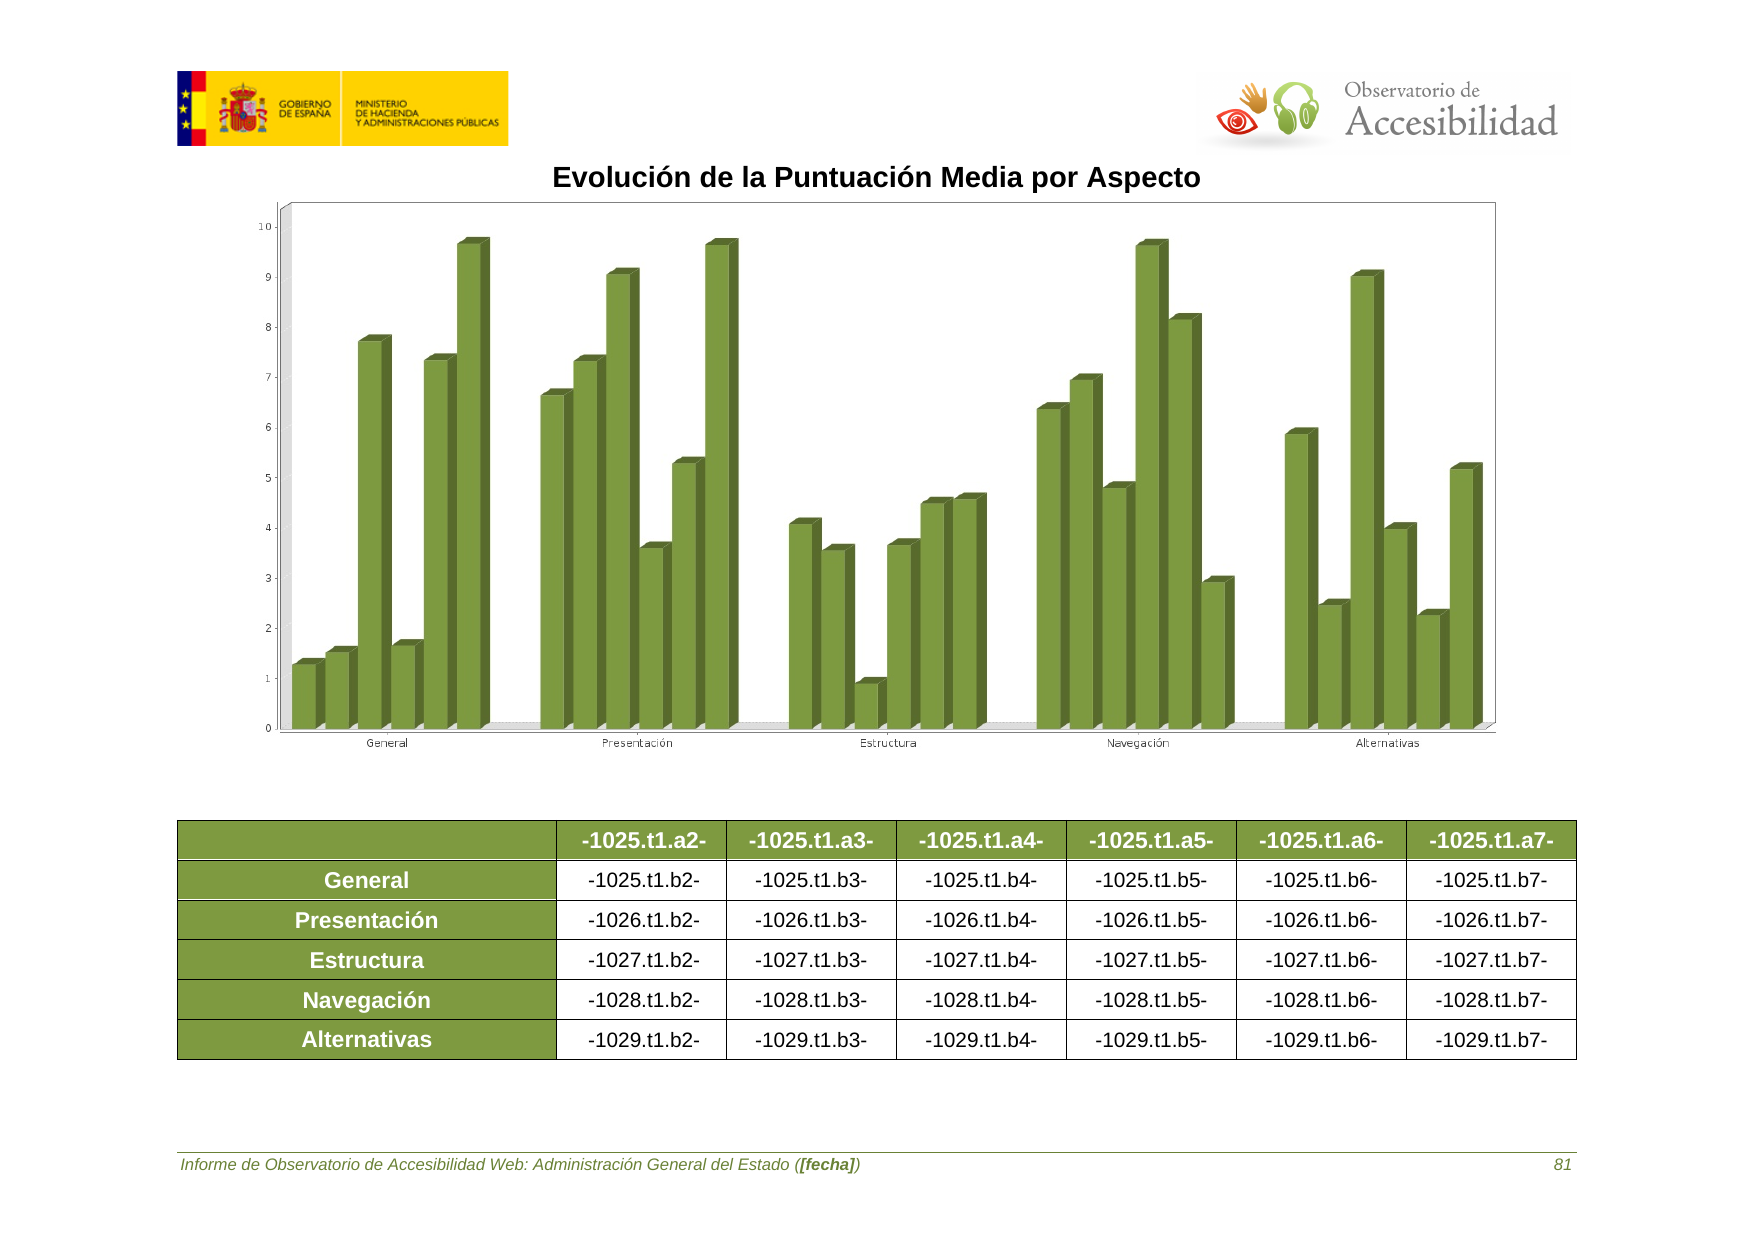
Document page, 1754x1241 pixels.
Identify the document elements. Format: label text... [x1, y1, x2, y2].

picture [249, 193, 1505, 754]
table_header -1025.t1.a2- [557, 821, 726, 859]
table_cell -1028.t1.b7- [1407, 980, 1576, 1019]
table_cell -1025.t1.b5- [1067, 861, 1236, 899]
table_cell -1026.t1.b7- [1407, 901, 1576, 939]
table_header -1025.t1.a7- [1407, 821, 1576, 859]
table_cell -1028.t1.b6- [1237, 980, 1406, 1019]
table_cell Navegación [178, 980, 556, 1019]
table_cell Alternativas [178, 1020, 556, 1059]
table_header -1025.t1.a6- [1237, 821, 1406, 859]
table_cell General [178, 861, 556, 899]
table_cell -1027.t1.b2- [557, 940, 726, 979]
table_cell Presentación [178, 901, 556, 939]
table_cell -1029.t1.b7- [1407, 1020, 1576, 1059]
table_header -1025.t1.a4- [897, 821, 1066, 859]
table_cell -1027.t1.b7- [1407, 940, 1576, 979]
table_cell -1029.t1.b2- [557, 1020, 726, 1059]
table_cell -1027.t1.b3- [727, 940, 896, 979]
table_header -1025.t1.a5- [1067, 821, 1236, 859]
table_cell Estructura [178, 940, 556, 979]
table_cell -1025.t1.b2- [557, 861, 726, 899]
table_cell -1025.t1.b6- [1237, 861, 1406, 899]
table_cell -1026.t1.b2- [557, 901, 726, 939]
picture [177, 71, 509, 146]
table_cell -1028.t1.b3- [727, 980, 896, 1019]
table_cell -1026.t1.b4- [897, 901, 1066, 939]
table_cell -1025.t1.b4- [897, 861, 1066, 899]
table_cell -1027.t1.b4- [897, 940, 1066, 979]
table_header -1025.t1.a3- [727, 821, 896, 859]
table_cell -1025.t1.b3- [727, 861, 896, 899]
table_cell -1027.t1.b6- [1237, 940, 1406, 979]
table_cell -1029.t1.b3- [727, 1020, 896, 1059]
table_cell -1027.t1.b5- [1067, 940, 1236, 979]
table_cell -1028.t1.b5- [1067, 980, 1236, 1019]
table_cell -1029.t1.b6- [1237, 1020, 1406, 1059]
table_cell -1028.t1.b2- [557, 980, 726, 1019]
table_cell -1029.t1.b5- [1067, 1020, 1236, 1059]
table_header [178, 821, 556, 859]
table_cell -1026.t1.b5- [1067, 901, 1236, 939]
table_cell -1025.t1.b7- [1407, 861, 1576, 899]
table_cell -1026.t1.b3- [727, 901, 896, 939]
table_cell -1029.t1.b4- [897, 1020, 1066, 1059]
table_cell -1026.t1.b6- [1237, 901, 1406, 939]
picture [1196, 72, 1572, 155]
table_cell -1028.t1.b4- [897, 980, 1066, 1019]
text Evolución de la Puntuación Media por Aspecto [177, 160, 1577, 193]
